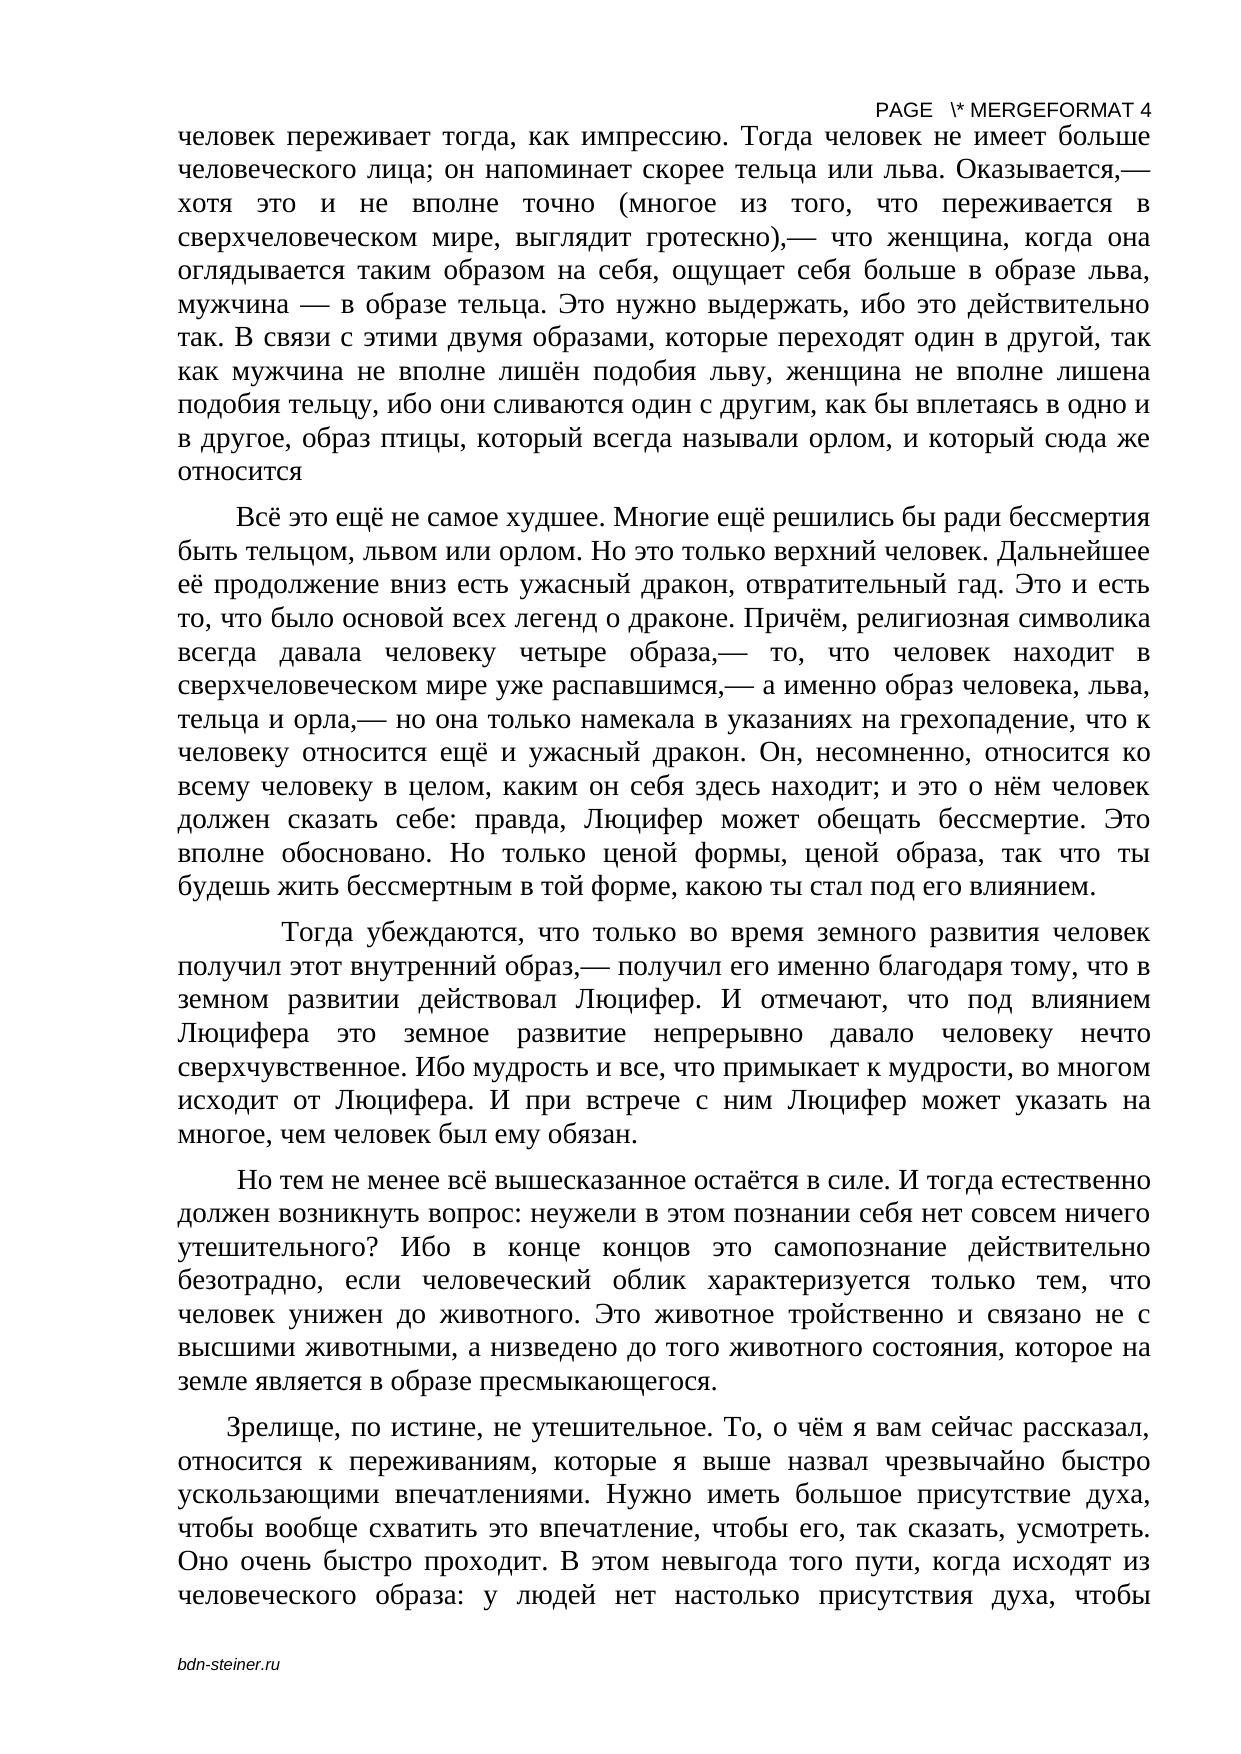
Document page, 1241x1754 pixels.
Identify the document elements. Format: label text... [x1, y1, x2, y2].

text человек переживает тогда, как импрессию. Тогда человек не имеет больше человеческого лица; он напоминает скорее тельца или льва. Оказывается,— хотя это и не вполне точно (многое из того, что переживается в сверхчеловеческом мире, выглядит гротескно),— что женщина, когда она оглядывается таким образом на себя, ощущает себя больше в образе льва, мужчина — в образе тельца. Это нужно выдержать, ибо это действительно так. В связи с этими двумя образами, которые переходят один в другой, так как мужчина не вполне лишён подобия льву, женщина не вполне лишена подобия тельцу, ибо они сливаются один с другим, как бы вплетаясь в одно и в другое, образ птицы, который всегда называли орлом, и который сюда же относится [177, 118, 1152, 487]
text Тогда убеждаются, что только во время земного развития человек получил этот внутренний образ,— получил его именно благодаря тому, что в земном развитии действовал Люцифер. И отмечают, что под влиянием Люцифера это земное развитие непрерывно давало человеку нечто сверхчувственное. Ибо мудрость и все, что примыкает к мудрости, во многом исходит от Люцифера. И при встрече с ним Люцифер может указать на многое, чем человек был ему обязан. [177, 914, 1152, 1149]
text Но тем не менее всё вышесказанное остаётся в силе. И тогда естественно должен возникнуть вопрос: неужели в этом познании себя нет совсем ничего утешительного? Ибо в конце концов это самопознание действительно безотрадно, если человеческий облик характеризуется только тем, что человек унижен до животного. Это животное тройственно и связано не с высшими животными, а низведено до того животного состояния, которое на земле является в образе пресмыкающегося. [177, 1162, 1152, 1397]
text Всё это ещё не самое худшее. Многие ещё решились бы ради бессмертия быть тельцом, львом или орлом. Но это только верхний человек. Дальнейшее её продолжение вниз есть ужасный дракон, отвратительный гад. Это и есть то, что было основой всех легенд о драконе. Причём, религиозная символика всегда давала человеку четыре образа,— то, что человек находит в сверхчеловеческом мире уже распавшимся,— а именно образ человека, льва, тельца и орла,— но она только намекала в указаниях на грехопадение, что к человеку относится ещё и ужасный дракон. Он, несомненно, относится ко всему человеку в целом, каким он себя здесь находит; и это о нём человек должен сказать себе: правда, Люцифер может обещать бессмертие. Это вполне обосновано. Но только ценой формы, ценой образа, так что ты будешь жить бессмертным в той форме, какою ты стал под его влиянием. [177, 499, 1152, 902]
text Зрелище, по истине, не утешительное. То, о чём я вам сейчас рассказал, относится к переживаниям, которые я выше назвал чрезвычайно быстро ускользающими впечатлениями. Нужно иметь большое присутствие духа, чтобы вообще схватить это впечатление, чтобы его, так сказать, усмотреть. Оно очень быстро проходит. В этом невыгода того пути, когда исходят из человеческого образа: у людей нет настолько присутствия духа, чтобы [177, 1409, 1152, 1610]
